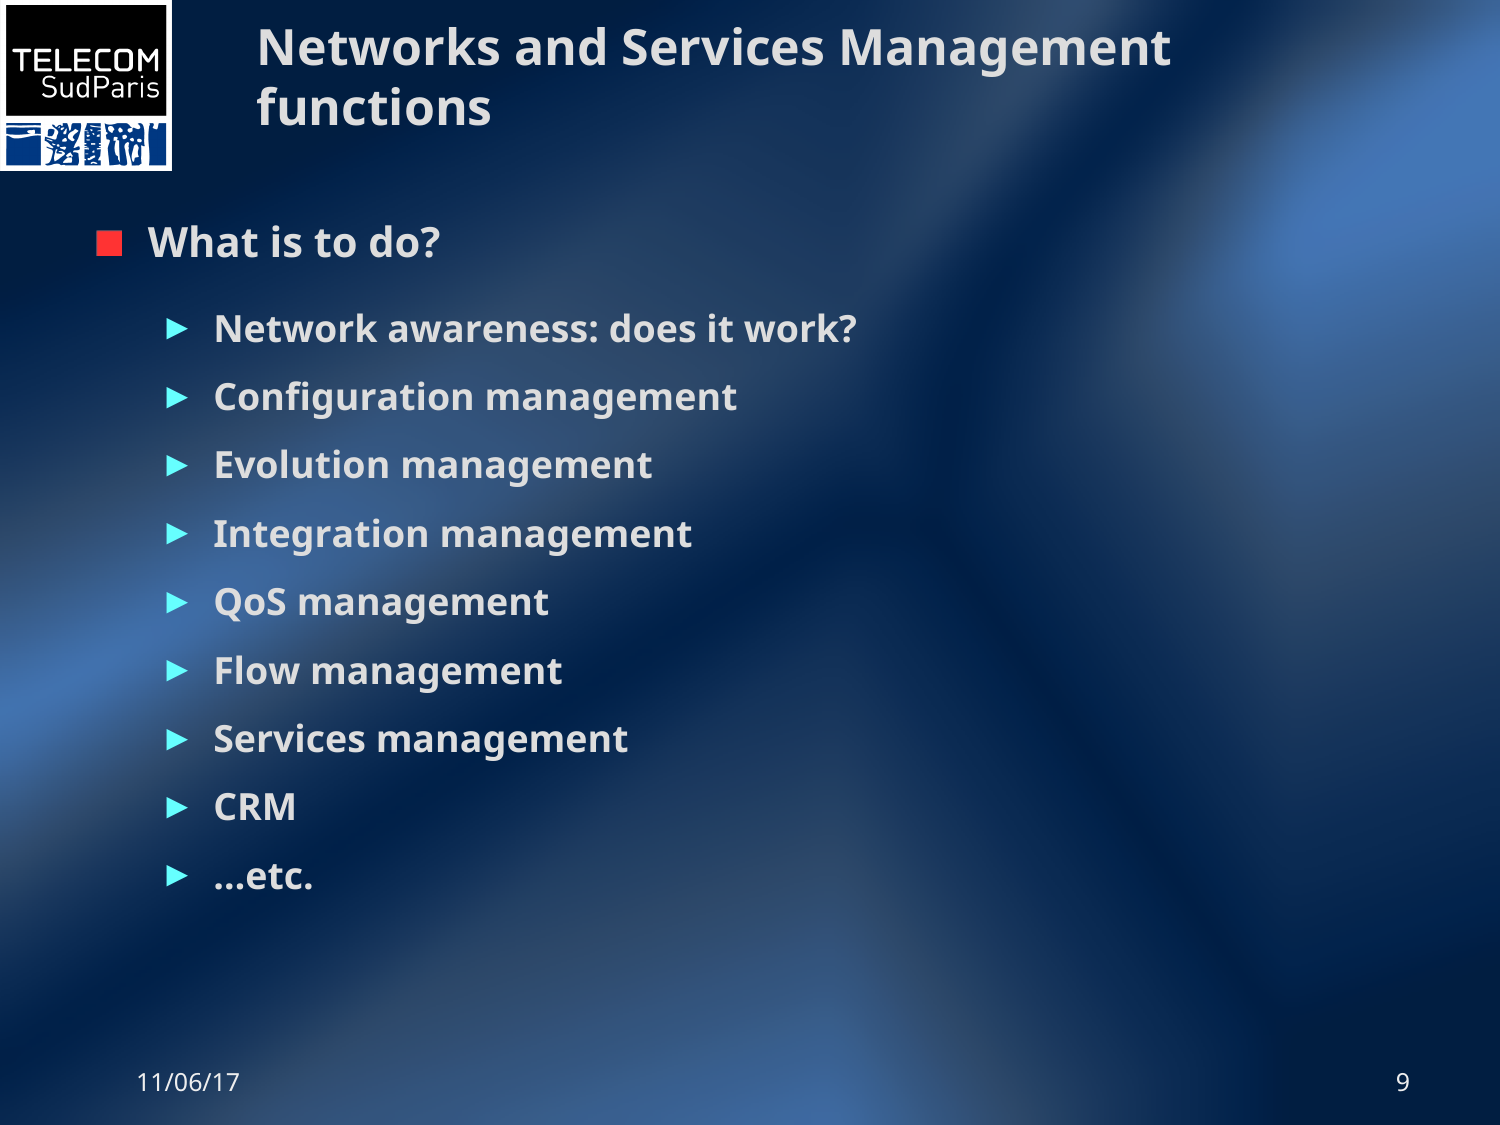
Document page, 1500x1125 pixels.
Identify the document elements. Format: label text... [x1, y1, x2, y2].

list What is to do? Network awareness: does it work? Configuration management Evolution management Integration management QoS management Flow management Services management CRM …etc. [76, 207, 1427, 977]
title Networks and Services Management functions [242, 7, 1436, 126]
picture [0, 0, 1500, 1125]
